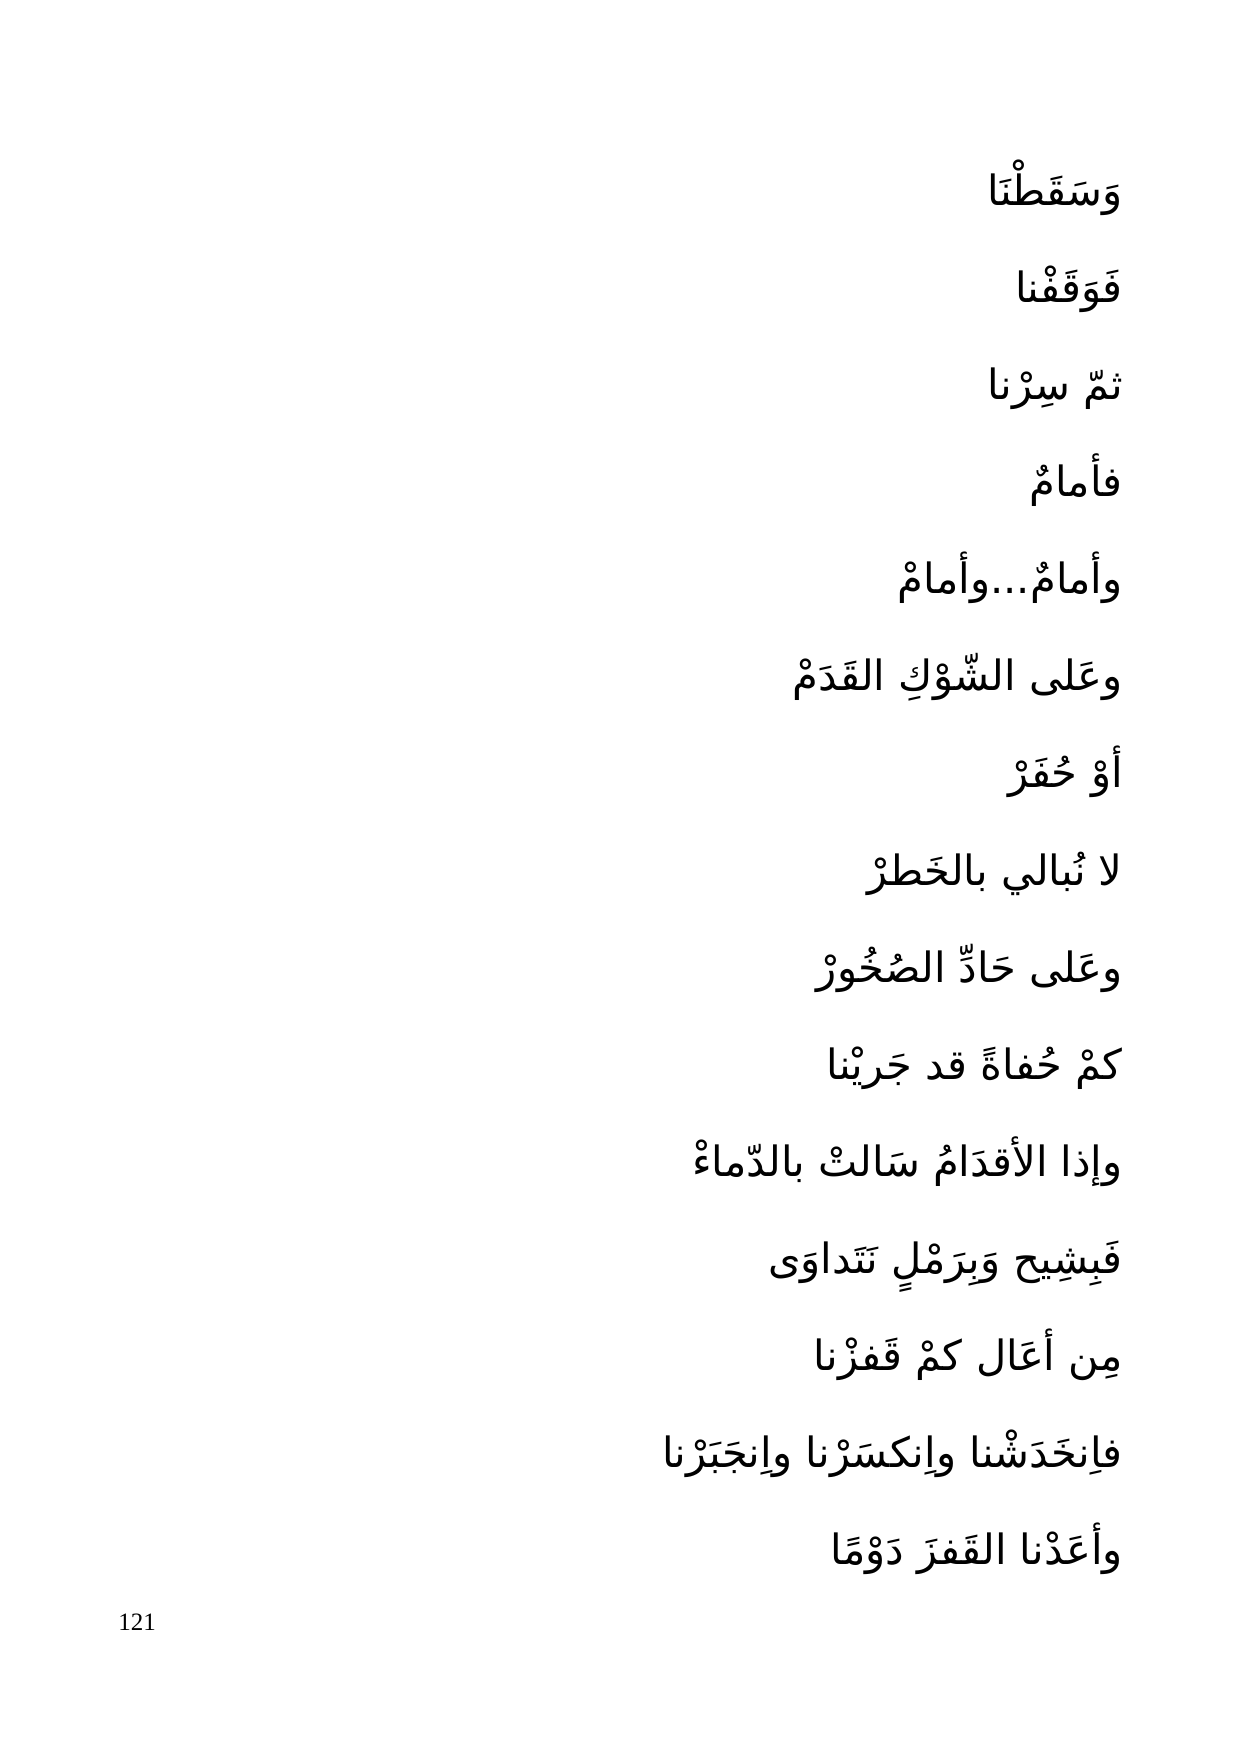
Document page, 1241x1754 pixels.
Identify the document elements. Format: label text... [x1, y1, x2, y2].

text وَسَقَطْنَا [118, 167, 1122, 215]
text كمْ حُفاةً قد جَريْنا [118, 1040, 1122, 1089]
text وعَلى حَادِّ الصُخُورْ [118, 943, 1122, 992]
text مِن أعَال كمْ قَفزْنا [118, 1332, 1122, 1380]
text أوْ حُفَرْ [118, 749, 1122, 798]
text لا نُبالي بالخَطرْ [118, 846, 1122, 895]
text فاِنخَدَشْنا واِنكسَرْنا واِنجَبَرْنا [118, 1429, 1122, 1477]
text فأمامٌ [118, 458, 1122, 506]
text وأعَدْنا القَفزَ دَوْمًا [118, 1526, 1122, 1574]
text فَبِشِيح وَبِرَمْلٍ نَتَداوَى [118, 1234, 1122, 1283]
text وإذا الأقدَامُ سَالتْ بالدّماءْ [118, 1137, 1122, 1186]
text وأمامٌ...وأمامْ [118, 555, 1122, 603]
text ثمّ سِرْنا [118, 361, 1122, 409]
text فَوَقَفْنا [118, 264, 1122, 312]
text وعَلى الشّوْكِ القَدَمْ [118, 652, 1122, 701]
